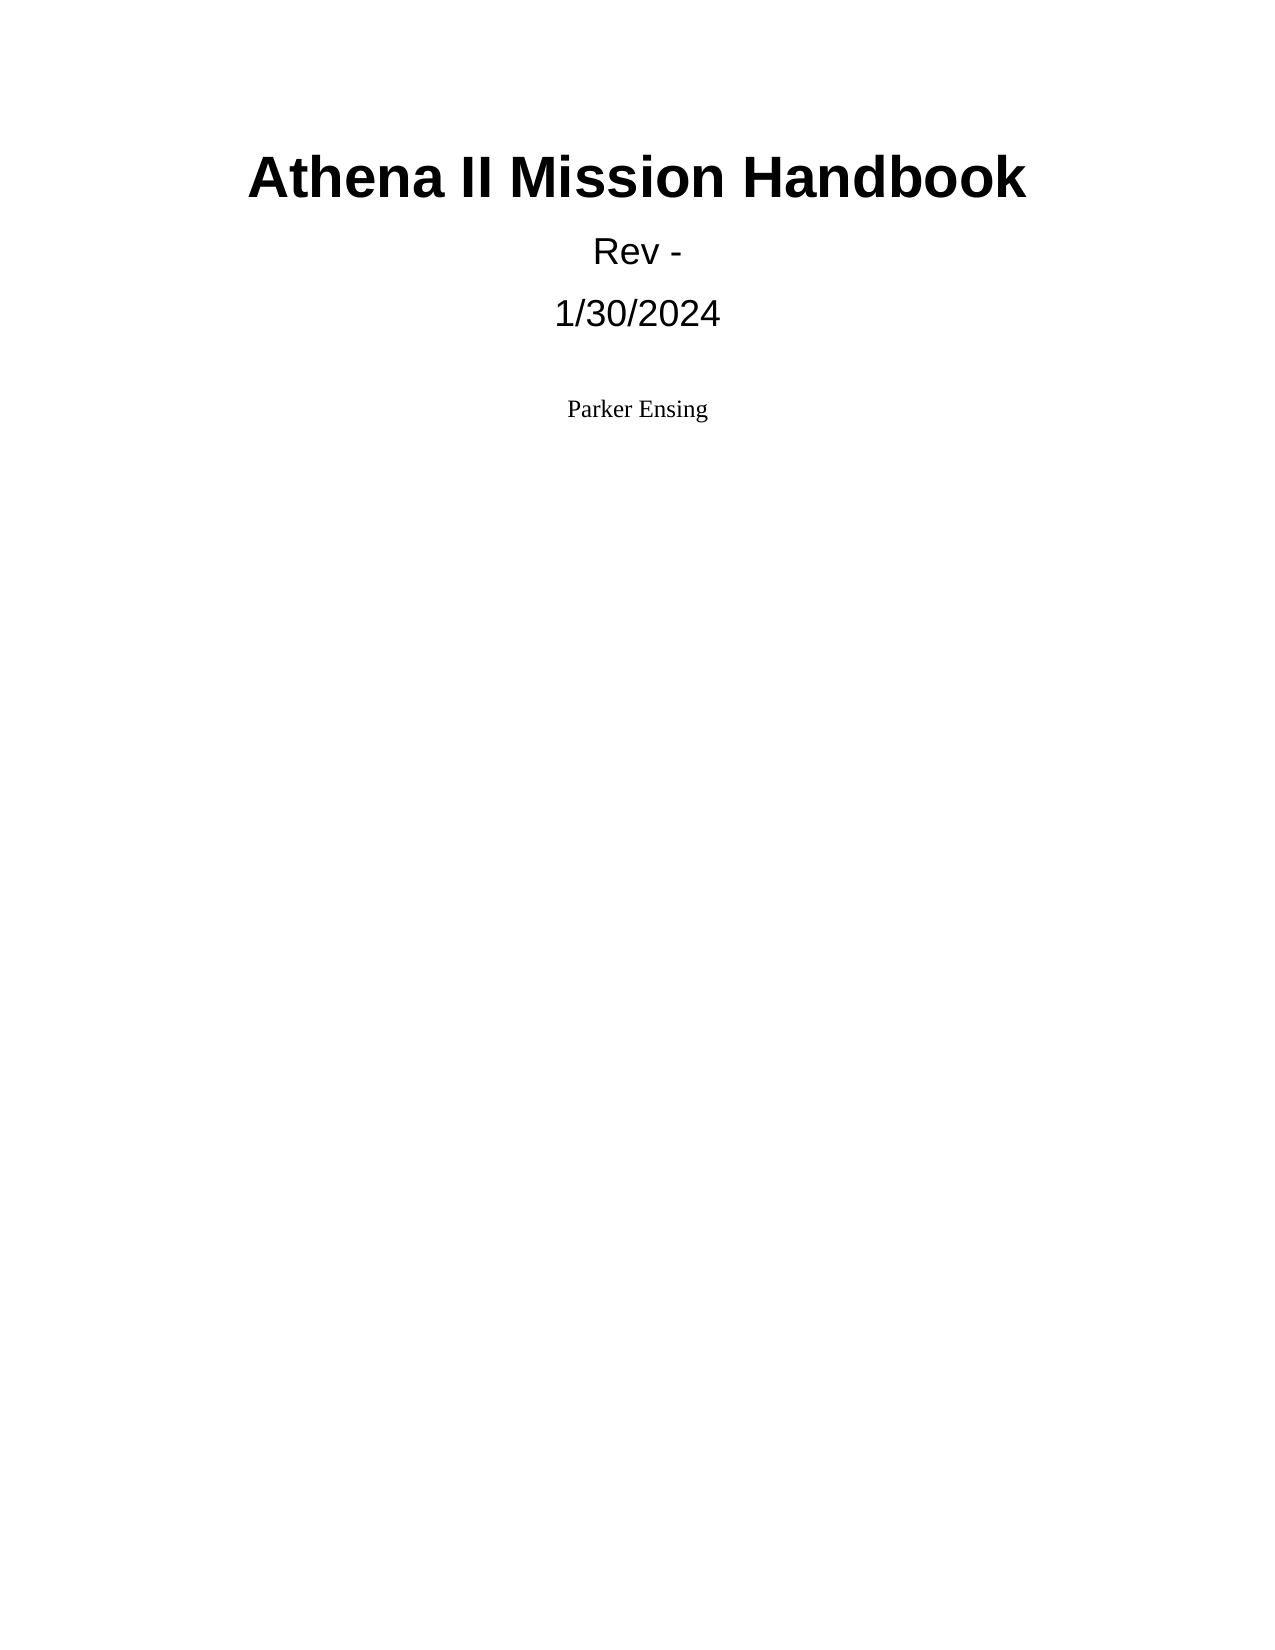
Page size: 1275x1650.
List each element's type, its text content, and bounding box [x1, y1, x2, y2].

title Athena II Mission Handbook [118, 143, 1157, 210]
subtitle Rev - [118, 229, 1157, 272]
subtitle 1/30/2024 [118, 291, 1157, 334]
text Parker Ensing [118, 394, 1157, 423]
